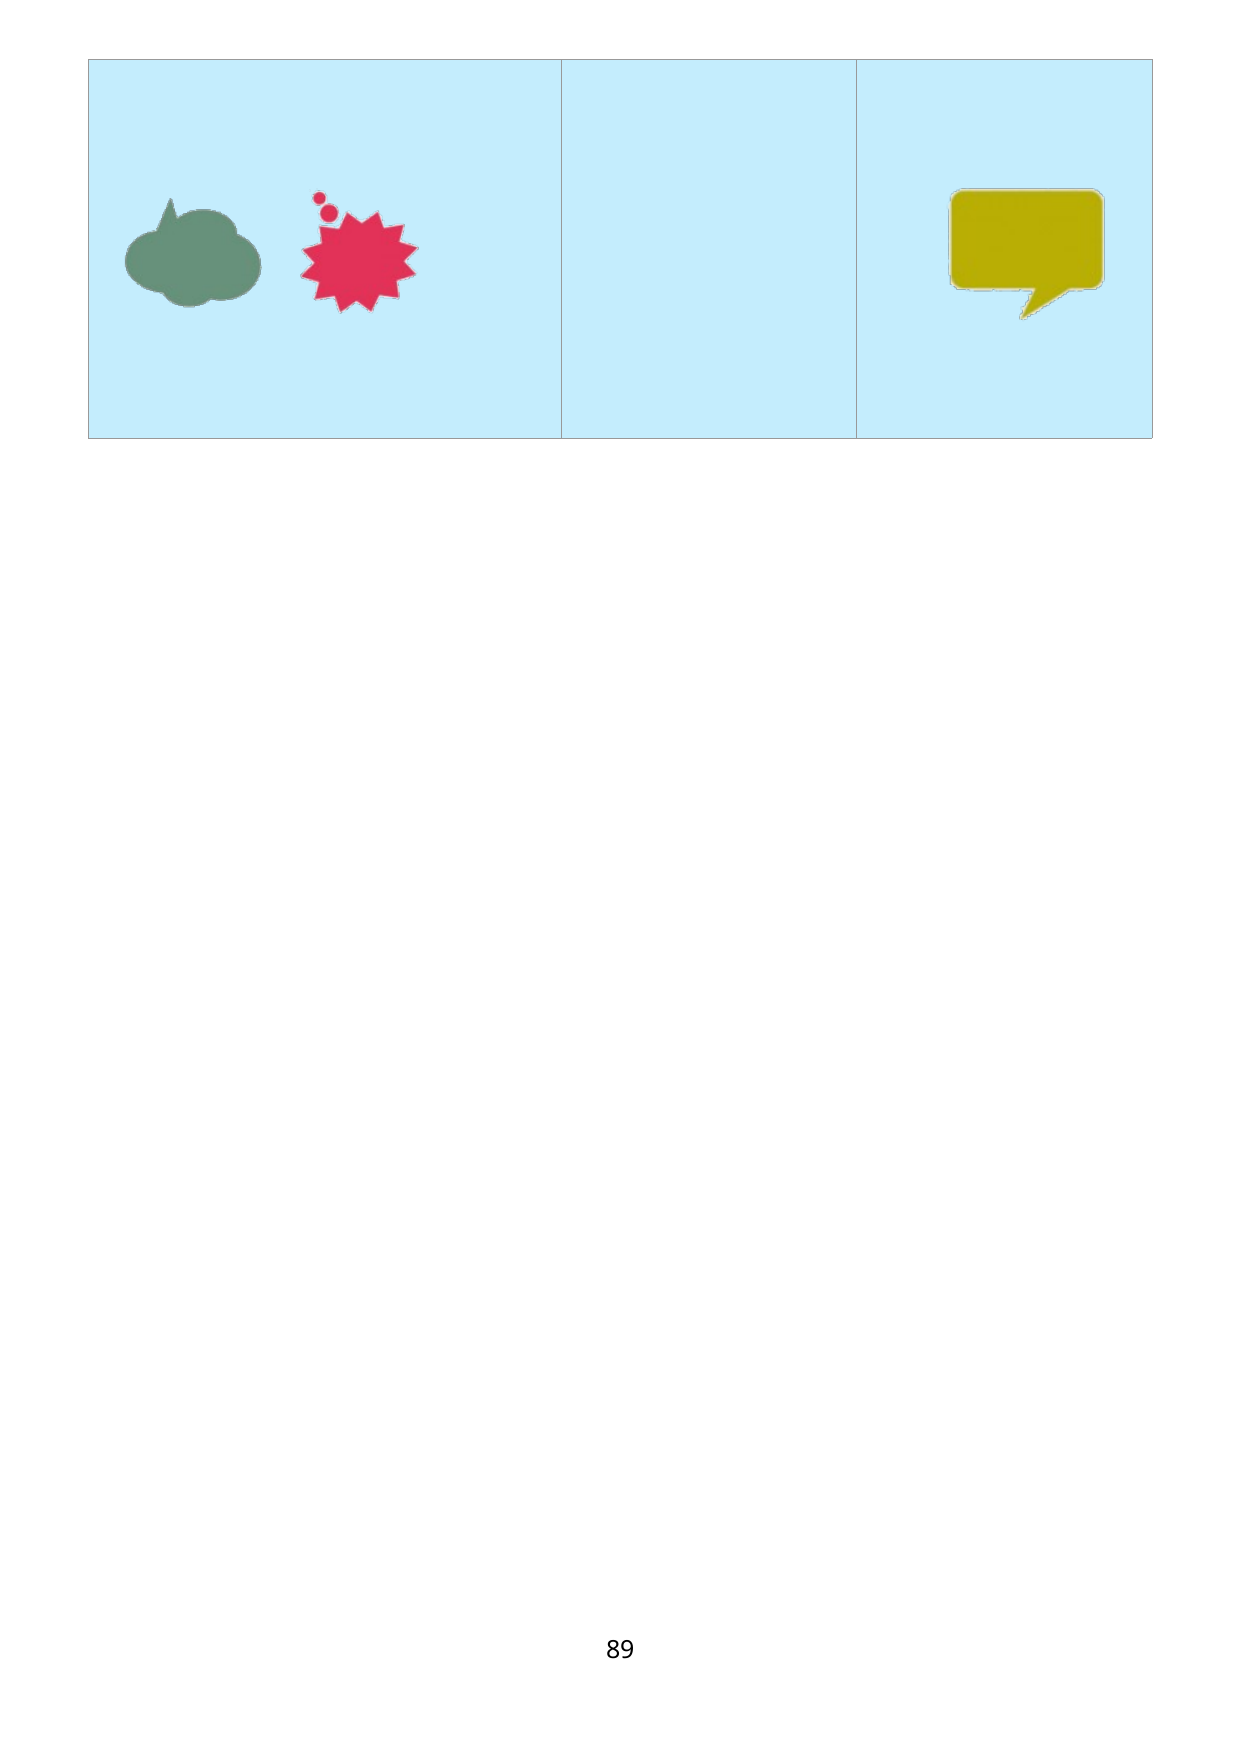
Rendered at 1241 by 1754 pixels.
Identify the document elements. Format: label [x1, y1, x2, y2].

picture [114, 167, 431, 326]
table_cell [89, 60, 561, 438]
picture [930, 173, 1136, 326]
table_cell [562, 60, 856, 438]
table_cell [857, 60, 1152, 438]
